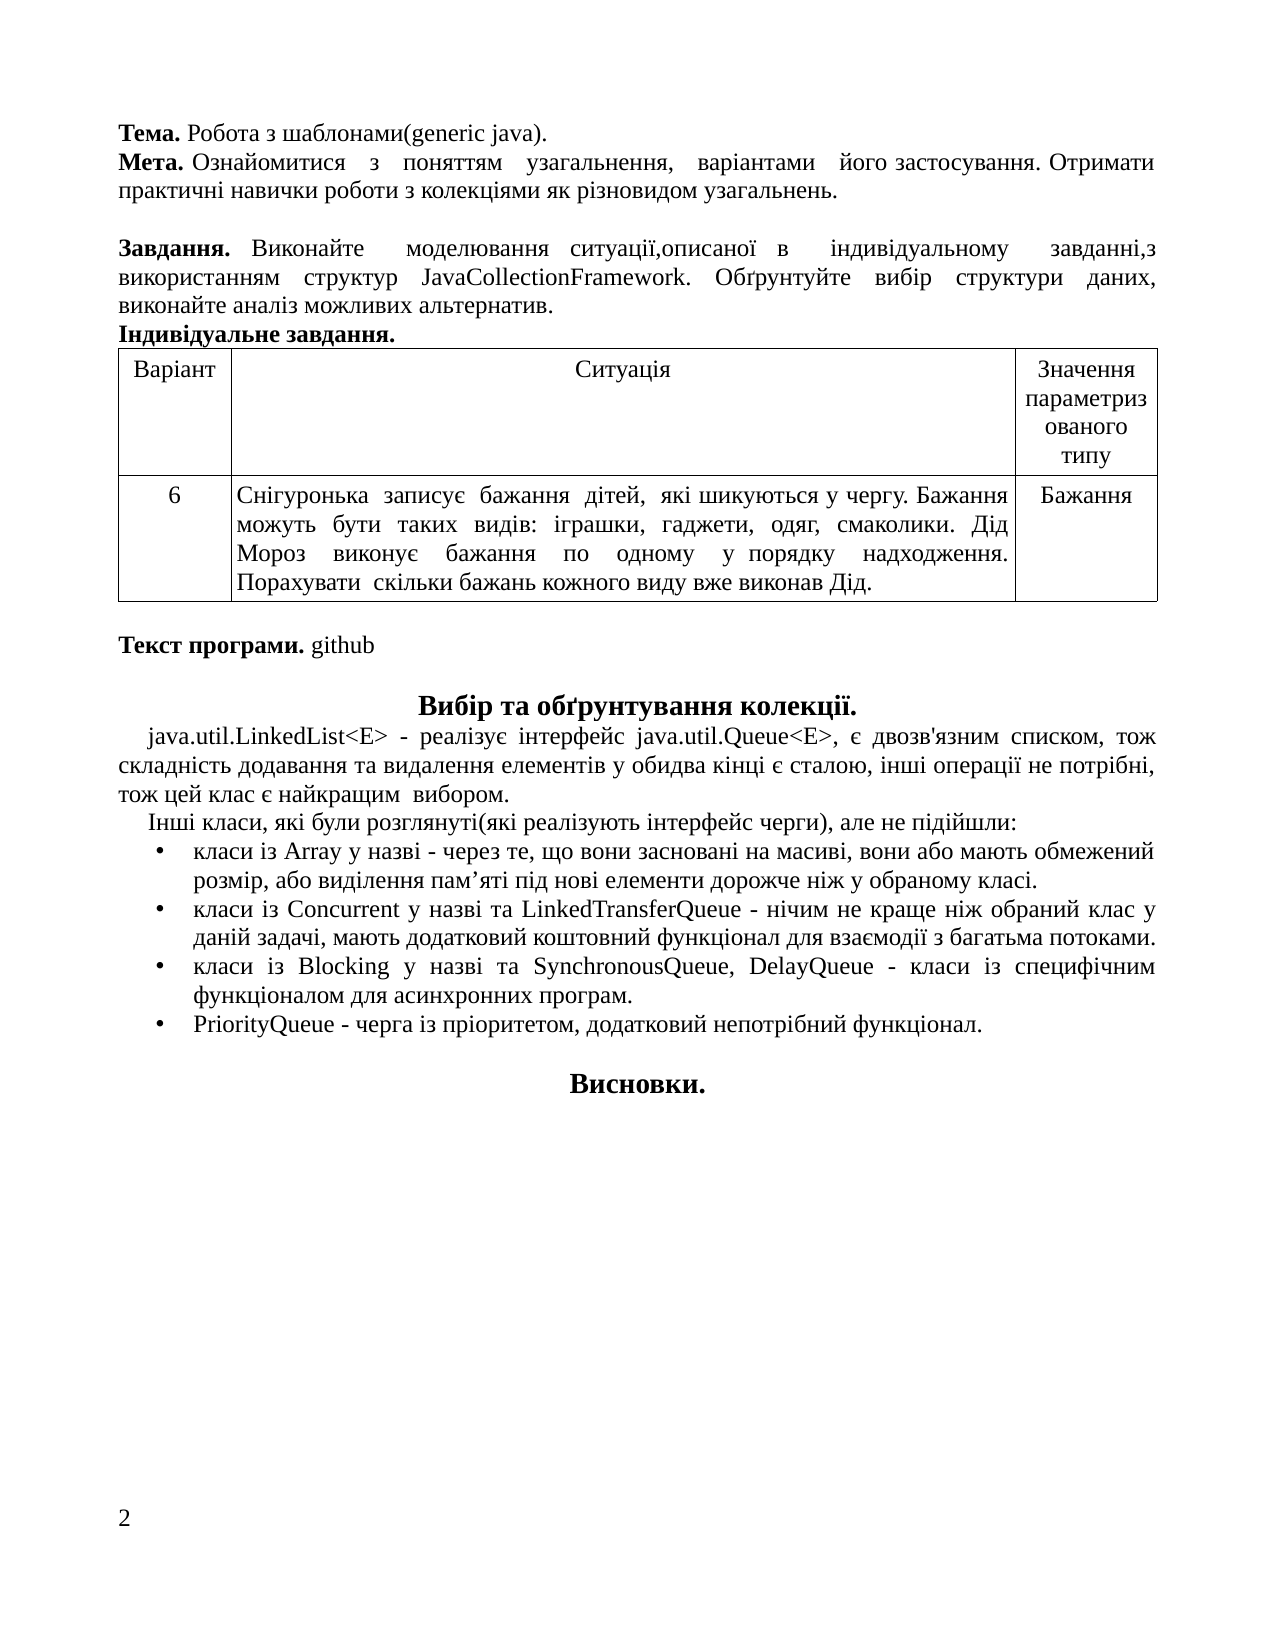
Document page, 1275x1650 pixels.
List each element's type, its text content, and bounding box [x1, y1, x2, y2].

table_cell Бажання [1016, 476, 1157, 601]
text Висновки. [118, 1066, 1157, 1100]
list класи із Blocking у назві та SynchronousQueue, DelayQueue - класи із специфічним функціоналом для асинхронних програм. [156, 951, 1157, 1009]
table_header Значення параметризованого типу [1016, 349, 1157, 475]
text Мета. Ознайомитися з поняттям узагальнення, варіантами його застосування. Отримати практичні навички роботи з колекціями як різновидом узагальнень. [118, 147, 1157, 204]
table_cell 6 [119, 476, 231, 601]
text Інші класи, які були розглянуті(які реалізують інтерфейс черги), але не підійшли: [118, 807, 1157, 836]
table_header Варіант [119, 349, 231, 475]
table_cell Снігуронька записує бажання дітей, які шикуються у чергу. Бажання можуть бути таких видів: іграшки, гаджети, одяг, смаколики. Дід Мороз виконує бажання по одному у порядку надходження. Порахувати скільки бажань кожного виду вже виконав Дід. [232, 476, 1015, 601]
text Індивідуальне завдання. [118, 319, 1157, 348]
table_header Ситуація [232, 349, 1015, 475]
text Вибір та обґрунтування колекції. [118, 688, 1157, 721]
list класи із Array у назві - через те, що вони засновані на масиві, вони або мають обмежений розмір, або виділення пам’яті під нові елементи дорожче ніж у обраному класі. [156, 836, 1157, 894]
list класи із Concurrent у назві та LinkedTransferQueue - нічим не краще ніж обраний клас у даній задачі, мають додатковий коштовний функціонал для взаємодії з багатьма потоками. [156, 894, 1157, 951]
text Тема. Робота з шаблонами(generic java). [118, 118, 1157, 147]
text java.util.LinkedList<E> - реалізує інтерфейс java.util.Queue<E>, є двозв'язним списком, тож складність додавання та видалення елементів у обидва кінці є сталою, інші операції не потрібні, тож цей клас є найкращим вибором. [118, 721, 1157, 807]
text Завдання. Виконайте моделювання ситуації,описаної в індивідуальному завданні,з використанням структур JavaCollectionFramework. Обґрунтуйте вибір структури даних, виконайте аналіз можливих альтернатив. [118, 233, 1157, 319]
text Текст програми. github [118, 630, 1157, 659]
list PriorityQueue - черга із пріоритетом, додатковий непотрібний функціонал. [156, 1009, 1157, 1037]
